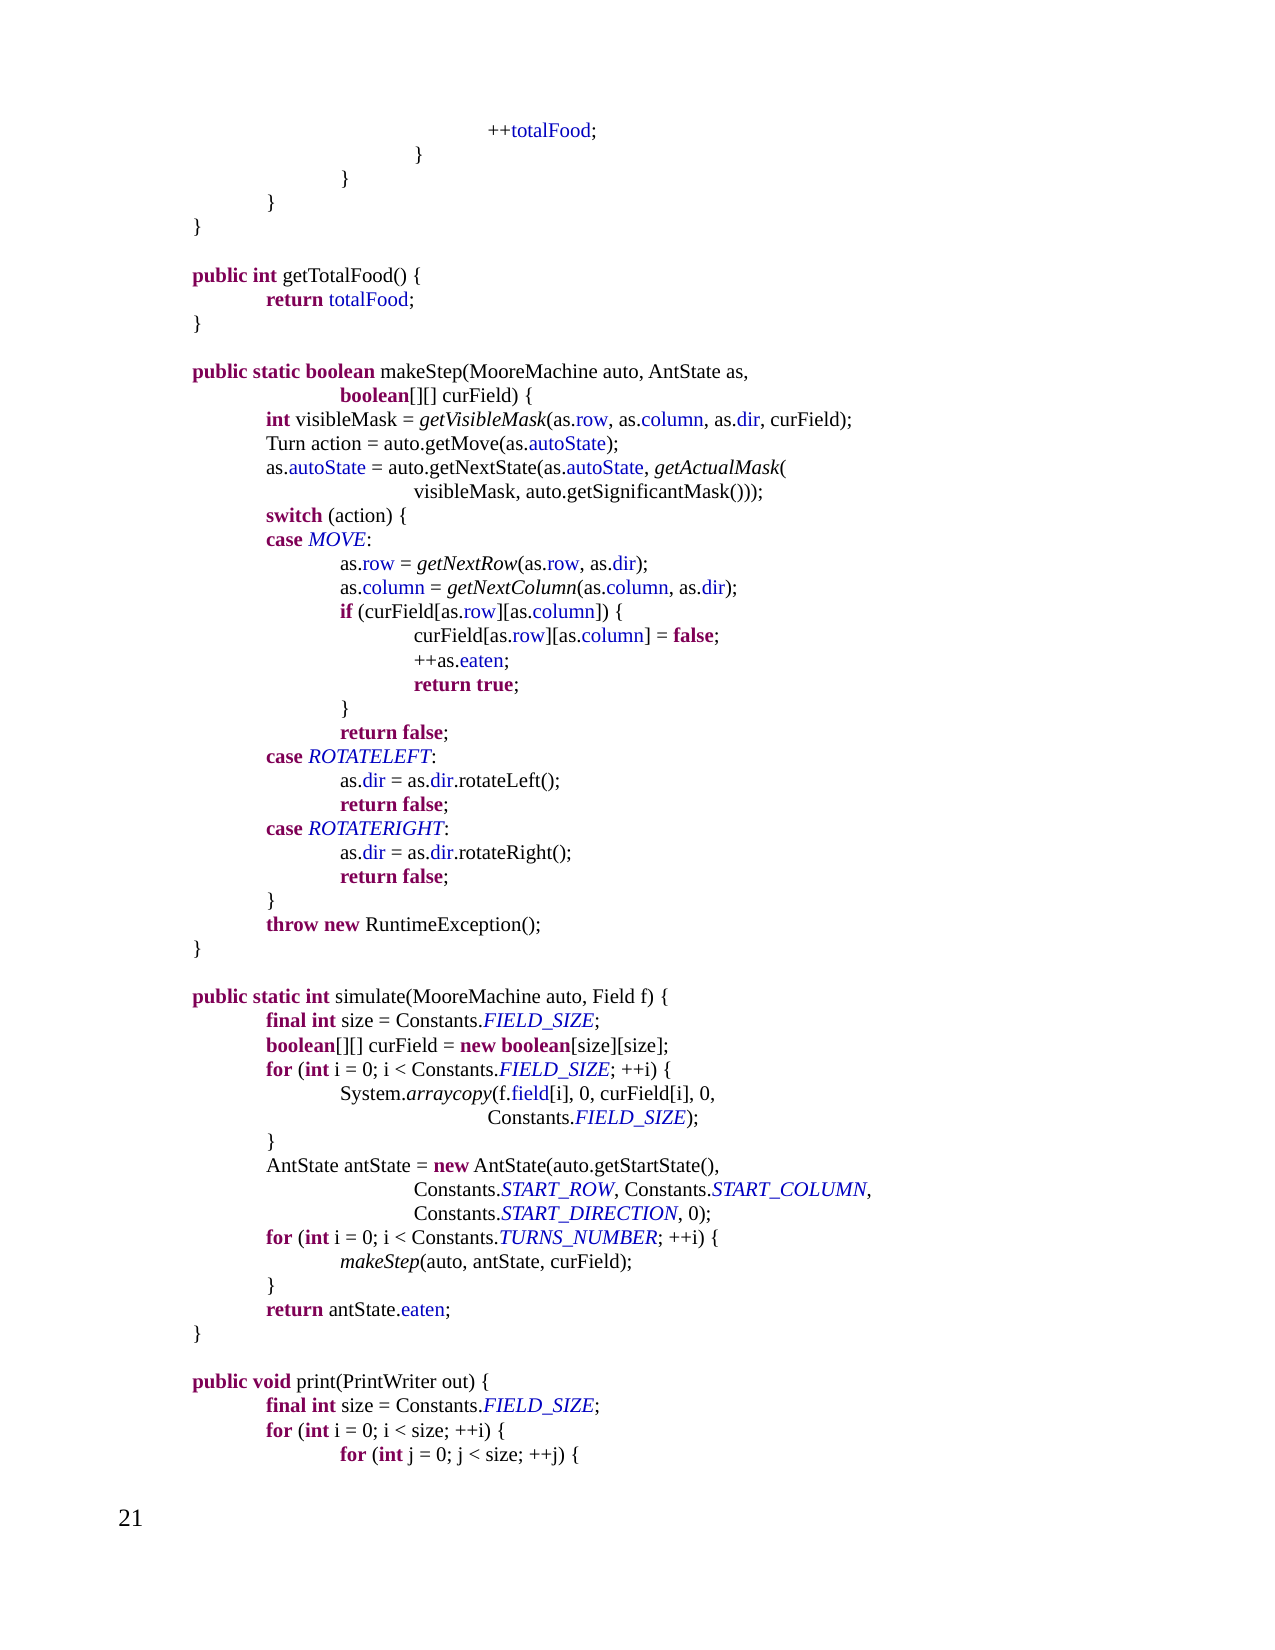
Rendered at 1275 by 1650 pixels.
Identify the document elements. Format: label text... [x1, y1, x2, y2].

text for (int i = 0; i < size; ++i) { [118, 1417, 1157, 1442]
text return true; [118, 672, 1157, 696]
text System.arraycopy(f.field[i], 0, curField[i], 0, [118, 1081, 1157, 1105]
text throw new RuntimeException(); [118, 912, 1157, 936]
text for (int i = 0; i < Constants.FIELD_SIZE; ++i) { [118, 1057, 1157, 1081]
text return totalFood; [118, 287, 1157, 311]
text as.column = getNextColumn(as.column, as.dir); [118, 575, 1157, 599]
text as.autoState = auto.getNextState(as.autoState, getActualMask( [118, 455, 1157, 479]
text boolean[][] curField) { [118, 383, 1157, 407]
text boolean[][] curField = new boolean[size][size]; [118, 1032, 1157, 1057]
text case MOVE: [118, 527, 1157, 551]
text } [118, 166, 1157, 190]
text visibleMask, auto.getSignificantMask())); [118, 479, 1157, 503]
text return false; [118, 864, 1157, 888]
text final int size = Constants.FIELD_SIZE; [118, 1393, 1157, 1417]
text } [118, 1129, 1157, 1153]
text as.dir = as.dir.rotateRight(); [118, 840, 1157, 864]
text } [118, 190, 1157, 214]
text } [118, 142, 1157, 166]
text ++totalFood; [118, 118, 1157, 142]
text } [118, 696, 1157, 720]
text Constants.START_ROW, Constants.START_COLUMN, [118, 1177, 1157, 1201]
text AntState antState = new AntState(auto.getStartState(), [118, 1153, 1157, 1177]
text case ROTATELEFT: [118, 744, 1157, 768]
text int visibleMask = getVisibleMask(as.row, as.column, as.dir, curField); [118, 407, 1157, 431]
text public static boolean makeStep(MooreMachine auto, AntState as, [118, 359, 1157, 383]
text public int getTotalFood() { [118, 262, 1157, 287]
text case ROTATERIGHT: [118, 816, 1157, 840]
text if (curField[as.row][as.column]) { [118, 599, 1157, 623]
text public void print(PrintWriter out) { [118, 1369, 1157, 1393]
text return antState.eaten; [118, 1297, 1157, 1321]
text switch (action) { [118, 503, 1157, 527]
text for (int i = 0; i < Constants.TURNS_NUMBER; ++i) { [118, 1225, 1157, 1249]
text for (int j = 0; j < size; ++j) { [118, 1442, 1157, 1466]
text } [118, 888, 1157, 912]
text curField[as.row][as.column] = false; [118, 623, 1157, 647]
text } [118, 1273, 1157, 1297]
text Constants.FIELD_SIZE); [118, 1105, 1157, 1129]
text } [118, 1321, 1157, 1345]
text return false; [118, 720, 1157, 744]
text Turn action = auto.getMove(as.autoState); [118, 431, 1157, 455]
text as.row = getNextRow(as.row, as.dir); [118, 551, 1157, 575]
text } [118, 936, 1157, 960]
text return false; [118, 792, 1157, 816]
text makeStep(auto, antState, curField); [118, 1249, 1157, 1273]
text } [118, 311, 1157, 335]
text } [118, 214, 1157, 238]
text ++as.eaten; [118, 647, 1157, 672]
text final int size = Constants.FIELD_SIZE; [118, 1008, 1157, 1032]
text Constants.START_DIRECTION, 0); [118, 1201, 1157, 1225]
text as.dir = as.dir.rotateLeft(); [118, 768, 1157, 792]
text public static int simulate(MooreMachine auto, Field f) { [118, 984, 1157, 1008]
